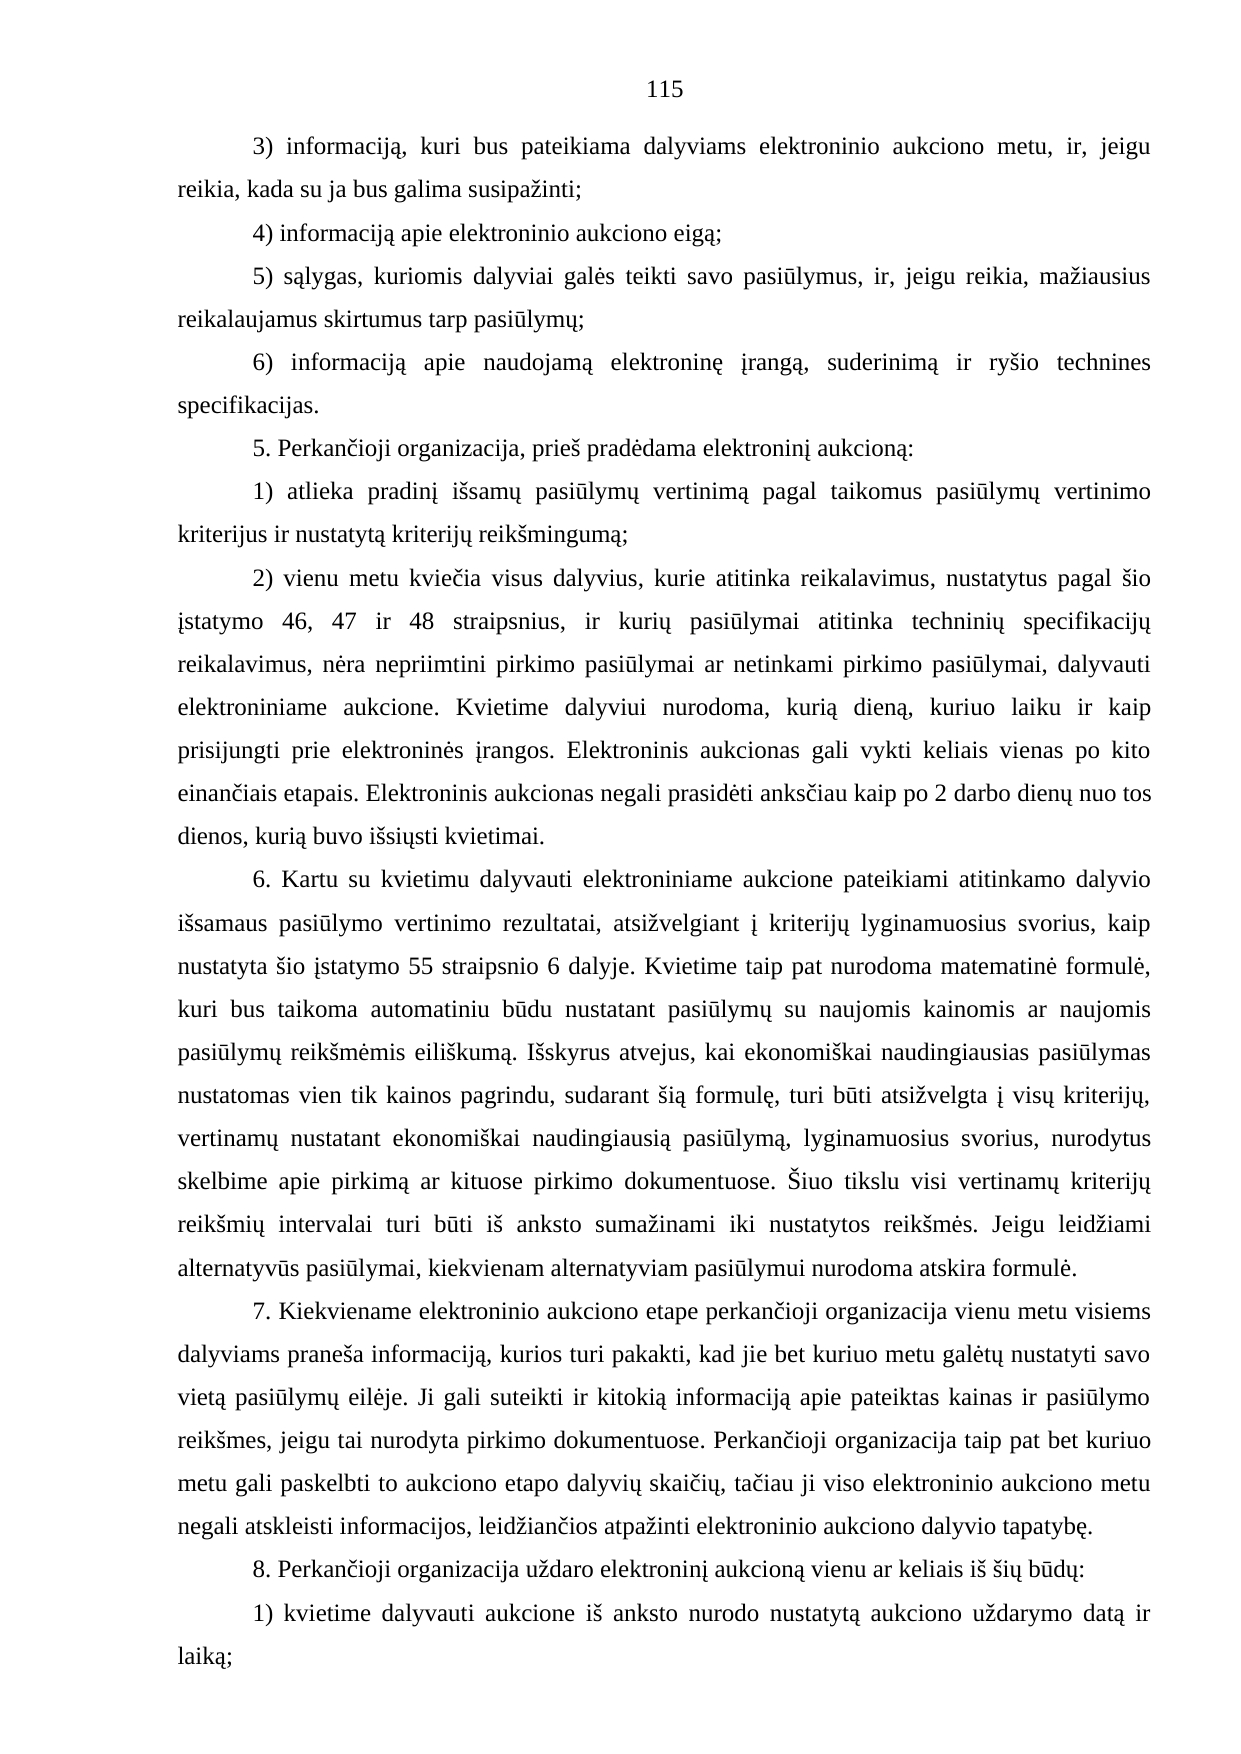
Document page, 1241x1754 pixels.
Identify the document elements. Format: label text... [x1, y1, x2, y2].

text 4) informaciją apie elektroninio aukciono eigą; [177, 218, 1152, 246]
text 7. Kiekviename elektroninio aukciono etape perkančioji organizacija vienu metu visiems dalyviams praneša informaciją, kurios turi pakakti, kad jie bet kuriuo metu galėtų nustatyti savo vietą pasiūlymų eilėje. Ji gali suteikti ir kitokią informaciją apie pateiktas kainas ir pasiūlymo reikšmes, jeigu tai nurodyta pirkimo dokumentuose. Perkančioji organizacija taip pat bet kuriuo metu gali paskelbti to aukciono etapo dalyvių skaičių, tačiau ji viso elektroninio aukciono metu negali atskleisti informacijos, leidžiančios atpažinti elektroninio aukciono dalyvio tapatybę. [177, 1296, 1152, 1540]
text 5. Perkančioji organizacija, prieš pradėdama elektroninį aukcioną: [177, 433, 1152, 462]
text 5) sąlygas, kuriomis dalyviai galės teikti savo pasiūlymus, ir, jeigu reikia, mažiausius reikalaujamus skirtumus tarp pasiūlymų; [177, 261, 1152, 333]
text 6. Kartu su kvietimu dalyvauti elektroniniame aukcione pateikiami atitinkamo dalyvio išsamaus pasiūlymo vertinimo rezultatai, atsižvelgiant į kriterijų lyginamuosius svorius, kaip nustatyta šio įstatymo 55 straipsnio 6 dalyje. Kvietime taip pat nurodoma matematinė formulė, kuri bus taikoma automatiniu būdu nustatant pasiūlymų su naujomis kainomis ar naujomis pasiūlymų reikšmėmis eiliškumą. Išskyrus atvejus, kai ekonomiškai naudingiausias pasiūlymas nustatomas vien tik kainos pagrindu, sudarant šią formulę, turi būti atsižvelgta į visų kriterijų, vertinamų nustatant ekonomiškai naudingiausią pasiūlymą, lyginamuosius svorius, nurodytus skelbime apie pirkimą ar kituose pirkimo dokumentuose. Šiuo tikslu visi vertinamų kriterijų reikšmių intervalai turi būti iš anksto sumažinami iki nustatytos reikšmės. Jeigu leidžiami alternatyvūs pasiūlymai, kiekvienam alternatyviam pasiūlymui nurodoma atskira formulė. [177, 864, 1152, 1281]
text 1) atlieka pradinį išsamų pasiūlymų vertinimą pagal taikomus pasiūlymų vertinimo kriterijus ir nustatytą kriterijų reikšmingumą; [177, 476, 1152, 548]
text 3) informaciją, kuri bus pateikiama dalyviams elektroninio aukciono metu, ir, jeigu reikia, kada su ja bus galima susipažinti; [177, 131, 1152, 203]
text 2) vienu metu kviečia visus dalyvius, kurie atitinka reikalavimus, nustatytus pagal šio įstatymo 46, 47 ir 48 straipsnius, ir kurių pasiūlymai atitinka techninių specifikacijų reikalavimus, nėra nepriimtini pirkimo pasiūlymai ar netinkami pirkimo pasiūlymai, dalyvauti elektroniniame aukcione. Kvietime dalyviui nurodoma, kurią dieną, kuriuo laiku ir kaip prisijungti prie elektroninės įrangos. Elektroninis aukcionas gali vykti keliais vienas po kito einančiais etapais. Elektroninis aukcionas negali prasidėti anksčiau kaip po 2 darbo dienų nuo tos dienos, kurią buvo išsiųsti kvietimai. [177, 563, 1152, 850]
text 6) informaciją apie naudojamą elektroninę įrangą, suderinimą ir ryšio technines specifikacijas. [177, 347, 1152, 419]
text 1) kvietime dalyvauti aukcione iš anksto nurodo nustatytą aukciono uždarymo datą ir laiką; [177, 1598, 1152, 1669]
text 8. Perkančioji organizacija uždaro elektroninį aukcioną vienu ar keliais iš šių būdų: [177, 1554, 1152, 1583]
